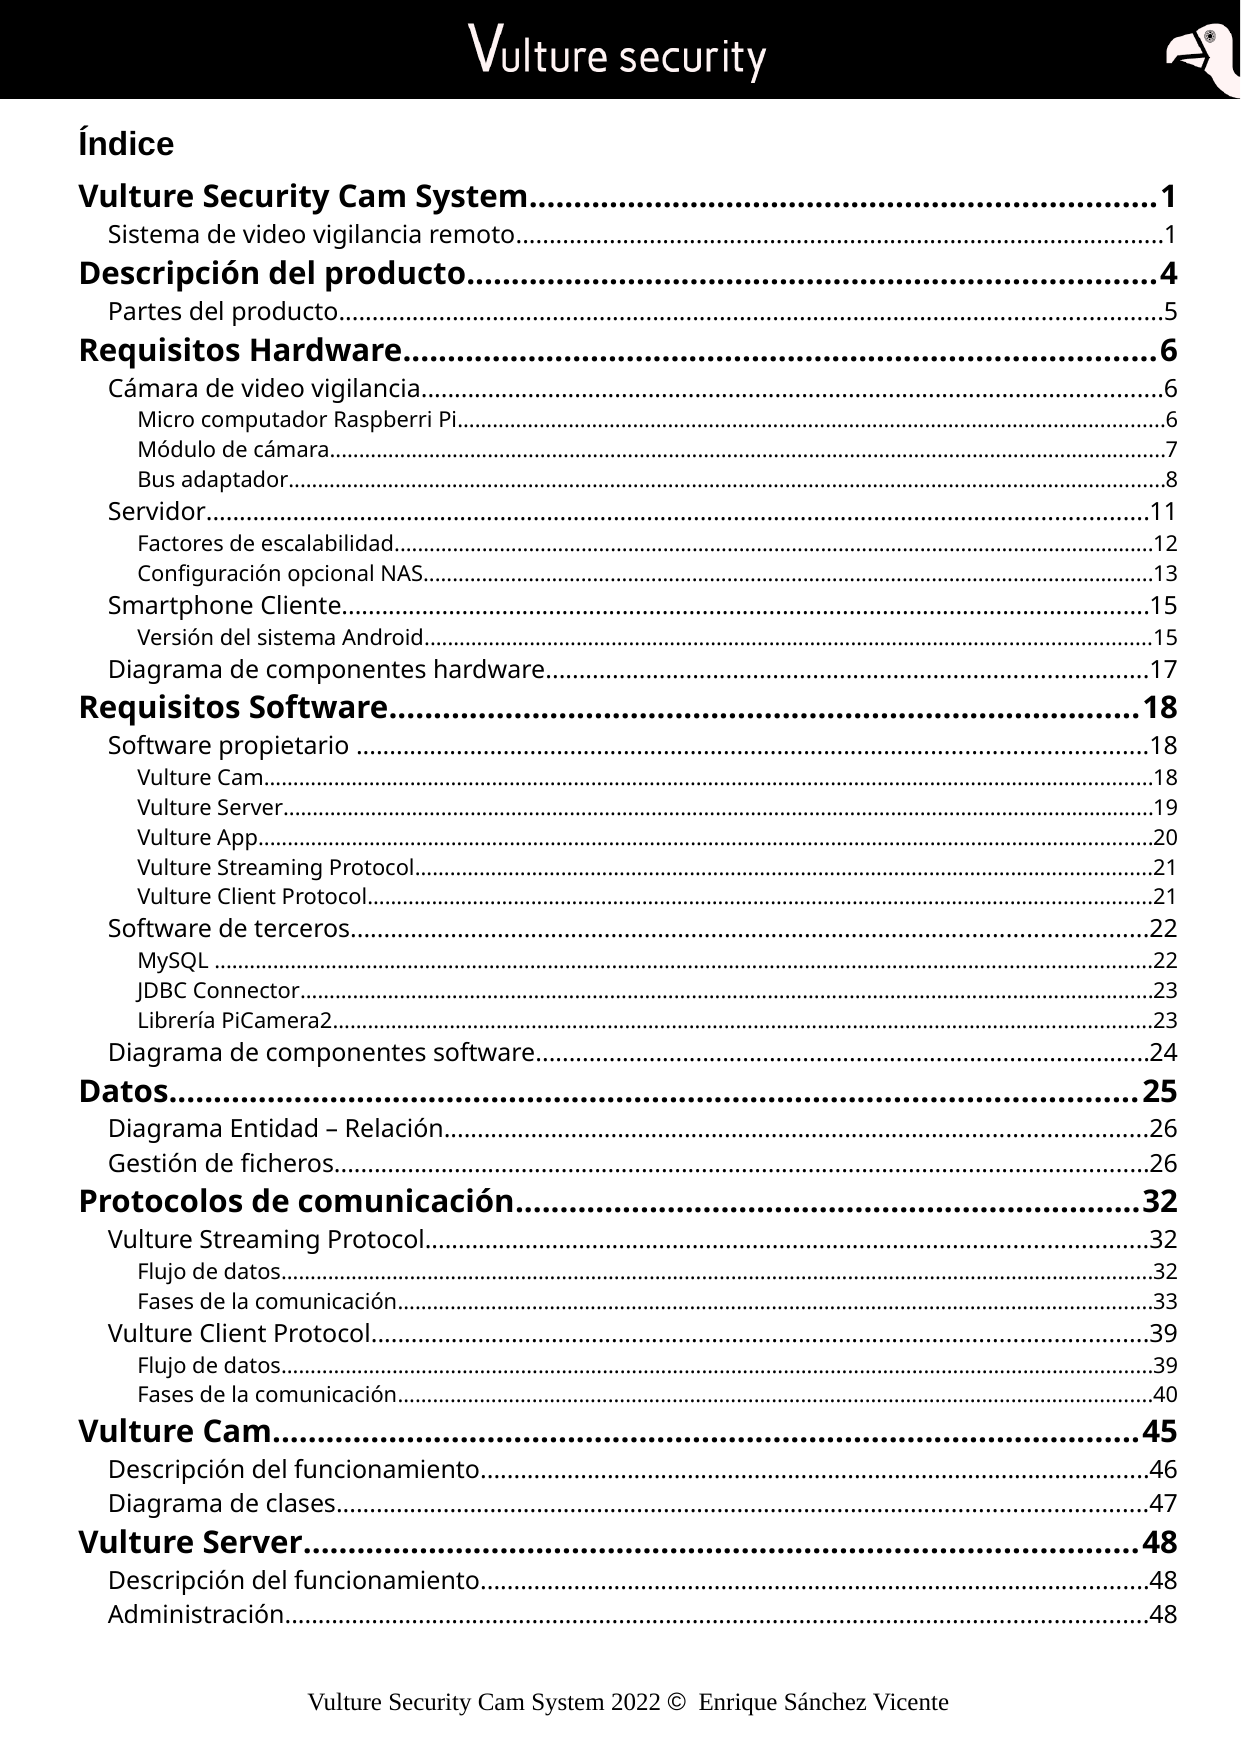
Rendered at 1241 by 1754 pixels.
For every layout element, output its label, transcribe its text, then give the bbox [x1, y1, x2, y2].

text Vulture Cam 45 [78, 1409, 1178, 1452]
text Sistema de video vigilancia remoto 1 [108, 217, 1178, 251]
text Vulture App 20 [137, 822, 1178, 851]
text Protocolos de comunicación 32 [78, 1179, 1178, 1222]
text Descripción del funcionamiento 46 [108, 1452, 1178, 1486]
text Descripción del producto 4 [78, 251, 1178, 294]
text Descripción del funcionamiento 48 [108, 1562, 1178, 1597]
text Flujo de datos 32 [137, 1256, 1178, 1286]
text Librería PiCamera2 23 [137, 1005, 1178, 1034]
text Diagrama de clases 47 [108, 1486, 1178, 1520]
subtitle Índice [78, 123, 1178, 162]
text Factores de escalabilidad 12 [137, 528, 1178, 558]
text Bus adaptador 8 [137, 464, 1178, 494]
text MySQL 22 [137, 945, 1178, 975]
text Diagrama de componentes hardware 17 [108, 651, 1178, 685]
text Vulture Server 19 [137, 792, 1178, 822]
text Requisitos Hardware 6 [78, 328, 1178, 370]
text Smartphone Cliente 15 [108, 587, 1178, 622]
text Flujo de datos 39 [137, 1349, 1178, 1379]
text Software de terceros 22 [108, 911, 1178, 945]
text Partes del producto 5 [108, 294, 1178, 328]
text Vulture Client Protocol 21 [137, 881, 1178, 911]
text Fases de la comunicación 33 [137, 1286, 1178, 1316]
text Diagrama Entidad – Relación 26 [108, 1111, 1178, 1145]
text Diagrama de componentes software 24 [108, 1034, 1178, 1068]
text Servidor 11 [108, 494, 1178, 528]
text Vulture Security Cam System 1 [78, 174, 1178, 217]
text Vulture Client Protocol 39 [108, 1316, 1178, 1349]
text JDBC Connector 23 [137, 975, 1178, 1005]
picture [0, 0, 1241, 99]
text Vulture Server 48 [78, 1520, 1178, 1562]
text Vulture Streaming Protocol 32 [108, 1222, 1178, 1256]
text Vulture Cam 18 [137, 762, 1178, 792]
text Configuración opcional NAS 13 [137, 558, 1178, 587]
text Micro computador Raspberri Pi 6 [137, 404, 1178, 434]
text Cámara de video vigilancia 6 [108, 370, 1178, 404]
text Gestión de ficheros 26 [108, 1145, 1178, 1179]
text Datos 25 [78, 1068, 1178, 1111]
text Versión del sistema Android 15 [137, 622, 1178, 651]
text Software propietario 18 [108, 728, 1178, 762]
text Fases de la comunicación 40 [137, 1379, 1178, 1409]
text Vulture Streaming Protocol 21 [137, 851, 1178, 881]
text Módulo de cámara 7 [137, 434, 1178, 464]
text Administración 48 [108, 1597, 1178, 1631]
text Requisitos Software 18 [78, 685, 1178, 728]
